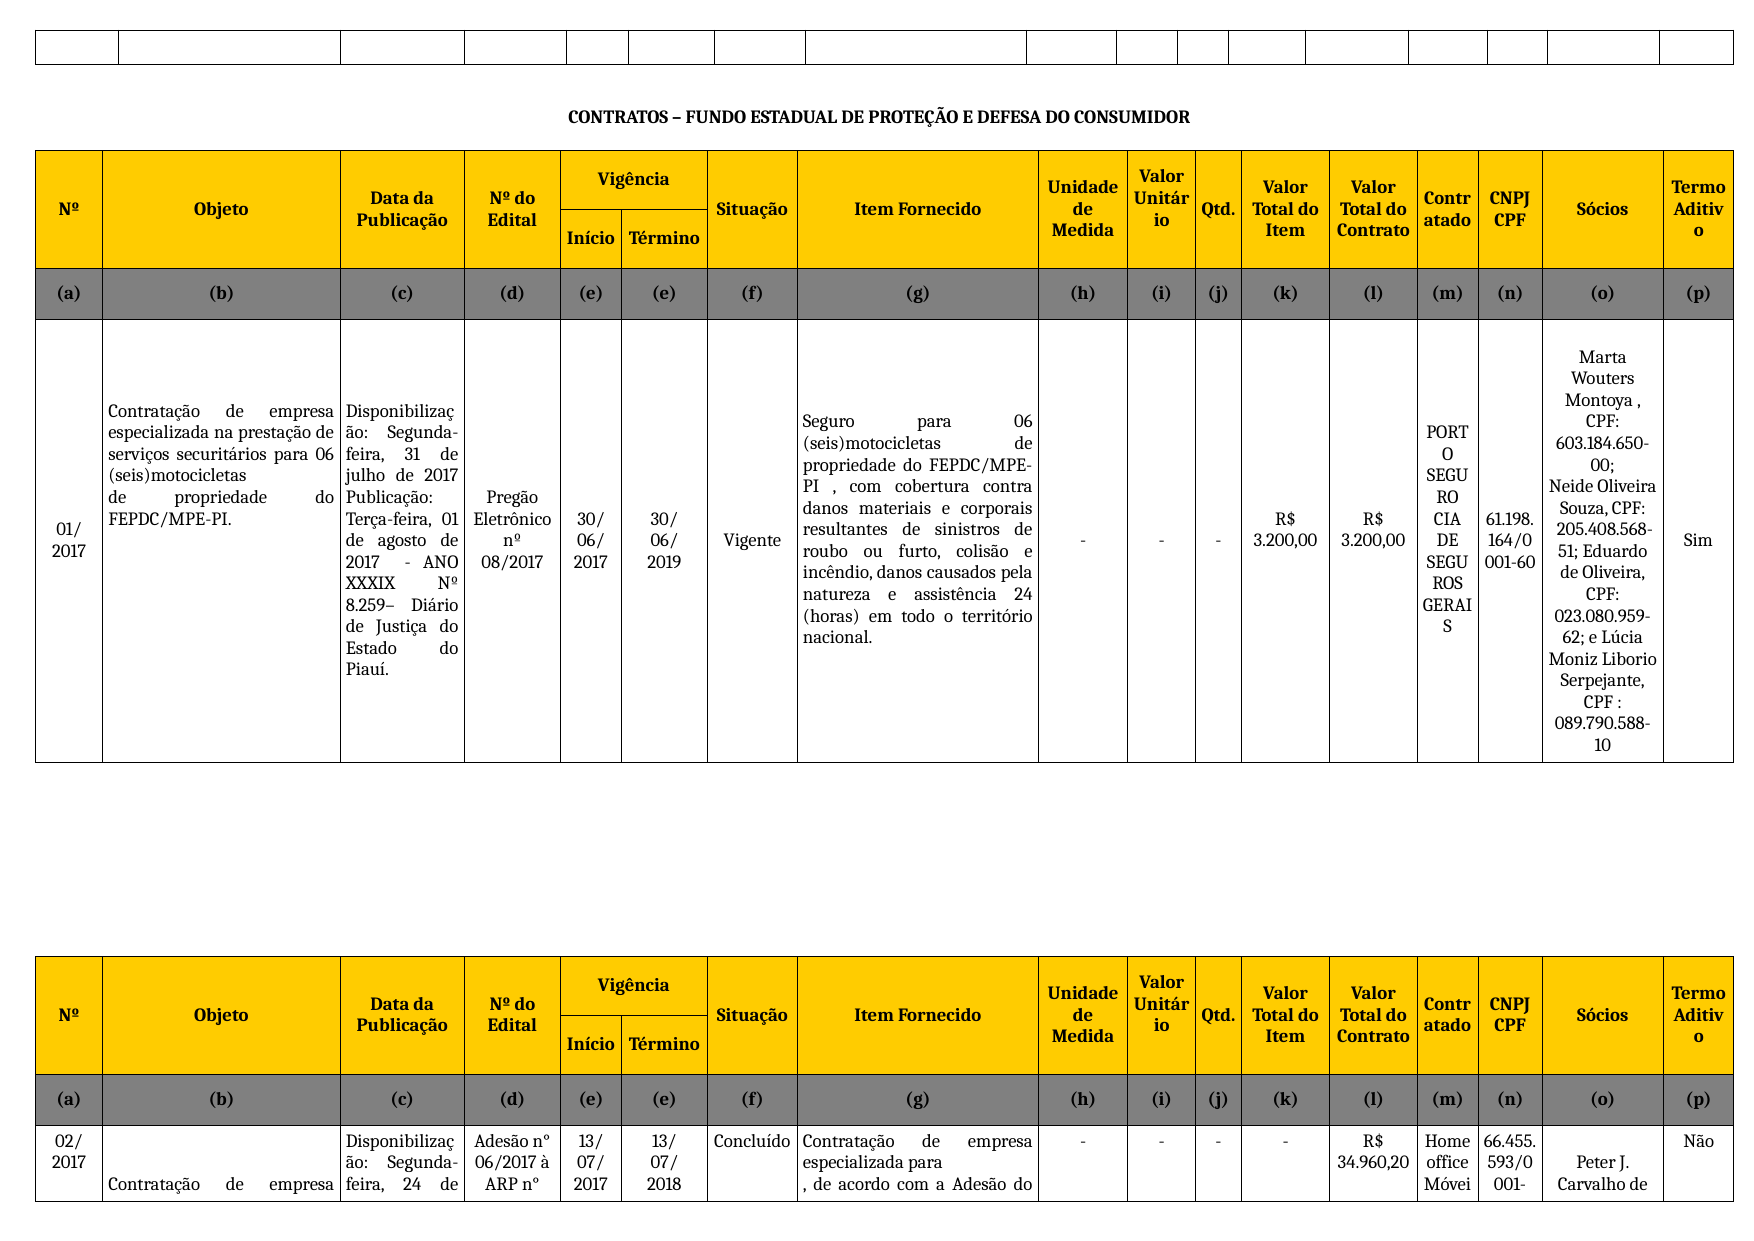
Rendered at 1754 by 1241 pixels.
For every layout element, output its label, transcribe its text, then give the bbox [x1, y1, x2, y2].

table_cell Início [561, 1016, 621, 1074]
table_cell (n) [1479, 1075, 1542, 1125]
table_cell 30/ 06/ 2019 [622, 320, 707, 762]
table_cell [1660, 31, 1733, 64]
table_cell (d) [465, 1075, 560, 1125]
table_cell Término [622, 210, 707, 268]
table_cell [341, 31, 464, 64]
table_cell (k) [1242, 269, 1329, 319]
table_cell (e) [622, 1075, 707, 1125]
table_header Valor Total do Item [1242, 957, 1329, 1074]
table_cell Contratação de empresa especializada para , de acordo com a Adesão do [798, 1126, 1038, 1201]
table_header Termo Aditivo [1664, 151, 1733, 268]
table_cell [465, 31, 566, 64]
table_cell - [1128, 320, 1195, 762]
table_header Situação [708, 151, 797, 268]
table_cell [1409, 31, 1487, 64]
table_cell (m) [1418, 1075, 1478, 1125]
table_cell [567, 31, 628, 64]
table_header Nº [36, 957, 102, 1074]
table_cell - [1039, 320, 1127, 762]
table_cell [119, 31, 340, 64]
table_cell - [1242, 1126, 1329, 1201]
table_cell - [1196, 320, 1241, 762]
table_header Vigência [561, 151, 707, 209]
table_cell Seguro para 06 (seis)motocicletas de propriedade do FEPDC/MPE-PI , com cobertura contra danos materiais e corporais resultantes de sinistros de roubo ou furto, colisão e incêndio, danos causados pela natureza e assistência 24 (horas) em todo o território nacional. [798, 320, 1038, 762]
table_header Unidade de Medida [1039, 957, 1127, 1074]
table_header Valor Total do Contrato [1330, 957, 1417, 1074]
table_cell 30/ 06/ 2017 [561, 320, 621, 762]
table_cell 66.455.593/0001- [1479, 1126, 1542, 1201]
table_header Nº do Edital [465, 957, 560, 1074]
table_cell Adesão n° 06/2017 à ARP n° [465, 1126, 560, 1201]
table_header Qtd. [1196, 151, 1241, 268]
table_header Nº do Edital [465, 151, 560, 268]
table_cell Sim [1664, 320, 1733, 762]
table_cell (m) [1418, 269, 1478, 319]
table_header Vigência [561, 957, 707, 1015]
table_cell - [1128, 1126, 1195, 1201]
table_cell (i) [1128, 1075, 1195, 1125]
table_header Contratado [1418, 151, 1478, 268]
table_header Objeto [103, 151, 340, 268]
table_cell [629, 31, 714, 64]
table_cell (i) [1128, 269, 1195, 319]
table_cell (c) [341, 269, 464, 319]
table_header Qtd. [1196, 957, 1241, 1074]
table_cell [806, 31, 1026, 64]
table_header Item Fornecido [798, 151, 1038, 268]
table_cell 13/ 07/ 2018 [622, 1126, 707, 1201]
table_cell (e) [561, 1075, 621, 1125]
table_cell (p) [1664, 1075, 1733, 1125]
table_header Contratado [1418, 957, 1478, 1074]
table_header Sócios [1543, 957, 1663, 1074]
table_cell Não [1664, 1126, 1733, 1201]
table_cell - [1039, 1126, 1127, 1201]
table_cell [715, 31, 805, 64]
table_header Data da Publicação [341, 151, 464, 268]
table_cell (k) [1242, 1075, 1329, 1125]
table_cell (p) [1664, 269, 1733, 319]
table_cell [1548, 31, 1659, 64]
table_header CNPJ CPF [1479, 957, 1542, 1074]
table_cell (b) [103, 1075, 340, 1125]
table_header Situação [708, 957, 797, 1074]
table_cell (a) [36, 269, 102, 319]
table_cell (l) [1330, 1075, 1417, 1125]
table_cell - [1117, 31, 1177, 64]
table_cell Homeoffice Móvei [1418, 1126, 1478, 1201]
table_cell (f) [708, 1075, 797, 1125]
table_cell (j) [1196, 269, 1241, 319]
table_cell Disponibilização: Segunda-feira, 31 de julho de 2017 Publicação: Terça-feira, 01 de agosto de 2017 - ANO XXXIX Nº 8.259– Diário de Justiça do Estado do Piauí. [341, 320, 464, 762]
table_header Valor Unitário [1128, 151, 1195, 268]
table_header CNPJ CPF [1479, 151, 1542, 268]
table_cell - [1196, 1126, 1241, 1201]
table_cell Contratação de empresa especializada na prestação de serviços securitários para 06 (seis)motocicletas de propriedade do FEPDC/MPE-PI. [103, 320, 340, 762]
table_cell (h) [1039, 269, 1127, 319]
table_cell (d) [465, 269, 560, 319]
table_cell Disponibilização: Segunda-feira, 24 de [341, 1126, 464, 1201]
table_cell Vigente [708, 320, 797, 762]
table_cell 13/ 07/ 2017 [561, 1126, 621, 1201]
table_header Item Fornecido [798, 957, 1038, 1074]
table_cell Pregão Eletrônico nº 08/2017 [465, 320, 560, 762]
table_cell [1488, 31, 1547, 64]
table_cell (l) [1330, 269, 1417, 319]
text CONTRATOS – FUNDO ESTADUAL DE PROTEÇÃO E DEFESA DO CONSUMIDOR [29, 107, 1729, 129]
table_cell (j) [1196, 1075, 1241, 1125]
table_cell - [1178, 31, 1228, 64]
table_cell (h) [1039, 1075, 1127, 1125]
table_cell Marta Wouters Montoya , CPF: 603.184.650-00; Neide Oliveira Souza, CPF: 205.408.568-51; Eduardo de Oliveira, CPF: 023.080.959-62; e Lúcia Moniz Liborio Serpejante, CPF : 089.790.588-10 [1543, 320, 1663, 762]
table_cell R$ 3.200,00 [1242, 320, 1329, 762]
table_cell - [1027, 31, 1116, 64]
table_cell Contratação de empresa [103, 1126, 340, 1201]
table_cell (g) [798, 269, 1038, 319]
table_cell (f) [708, 269, 797, 319]
table_header Sócios [1543, 151, 1663, 268]
table_header Unidade de Medida [1039, 151, 1127, 268]
table_cell Concluído [708, 1126, 797, 1201]
table_cell (o) [1543, 269, 1663, 319]
table_cell (g) [798, 1075, 1038, 1125]
table_cell R$ 3.200,00 [1330, 320, 1417, 762]
table_header Valor Unitário [1128, 957, 1195, 1074]
table_header Data da Publicação [341, 957, 464, 1074]
table_cell - [1229, 31, 1305, 64]
table_cell (a) [36, 1075, 102, 1125]
table_cell (n) [1479, 269, 1542, 319]
table_cell R$ 34.960,20 [1330, 1126, 1417, 1201]
table_header Valor Total do Contrato [1330, 151, 1417, 268]
table_header Objeto [103, 957, 340, 1074]
table_cell (o) [1543, 1075, 1663, 1125]
table_cell Término [622, 1016, 707, 1074]
table_cell 01/ 2017 [36, 320, 102, 762]
table_cell (c) [341, 1075, 464, 1125]
table_cell PORTO SEGURO CIA DE SEGUROS GERAIS [1418, 320, 1478, 762]
table_header Termo Aditivo [1664, 957, 1733, 1074]
table_header Valor Total do Item [1242, 151, 1329, 268]
table_header Nº [36, 151, 102, 268]
table_cell 02/ 2017 [36, 1126, 102, 1201]
table_cell [1306, 31, 1408, 64]
table_cell [36, 31, 118, 64]
table_cell Peter J. Carvalho de [1543, 1126, 1663, 1201]
table_cell (e) [622, 269, 707, 319]
table_cell 61.198.164/0001-60 [1479, 320, 1542, 762]
table_cell Início [561, 210, 621, 268]
table_cell (b) [103, 269, 340, 319]
table_cell (e) [561, 269, 621, 319]
